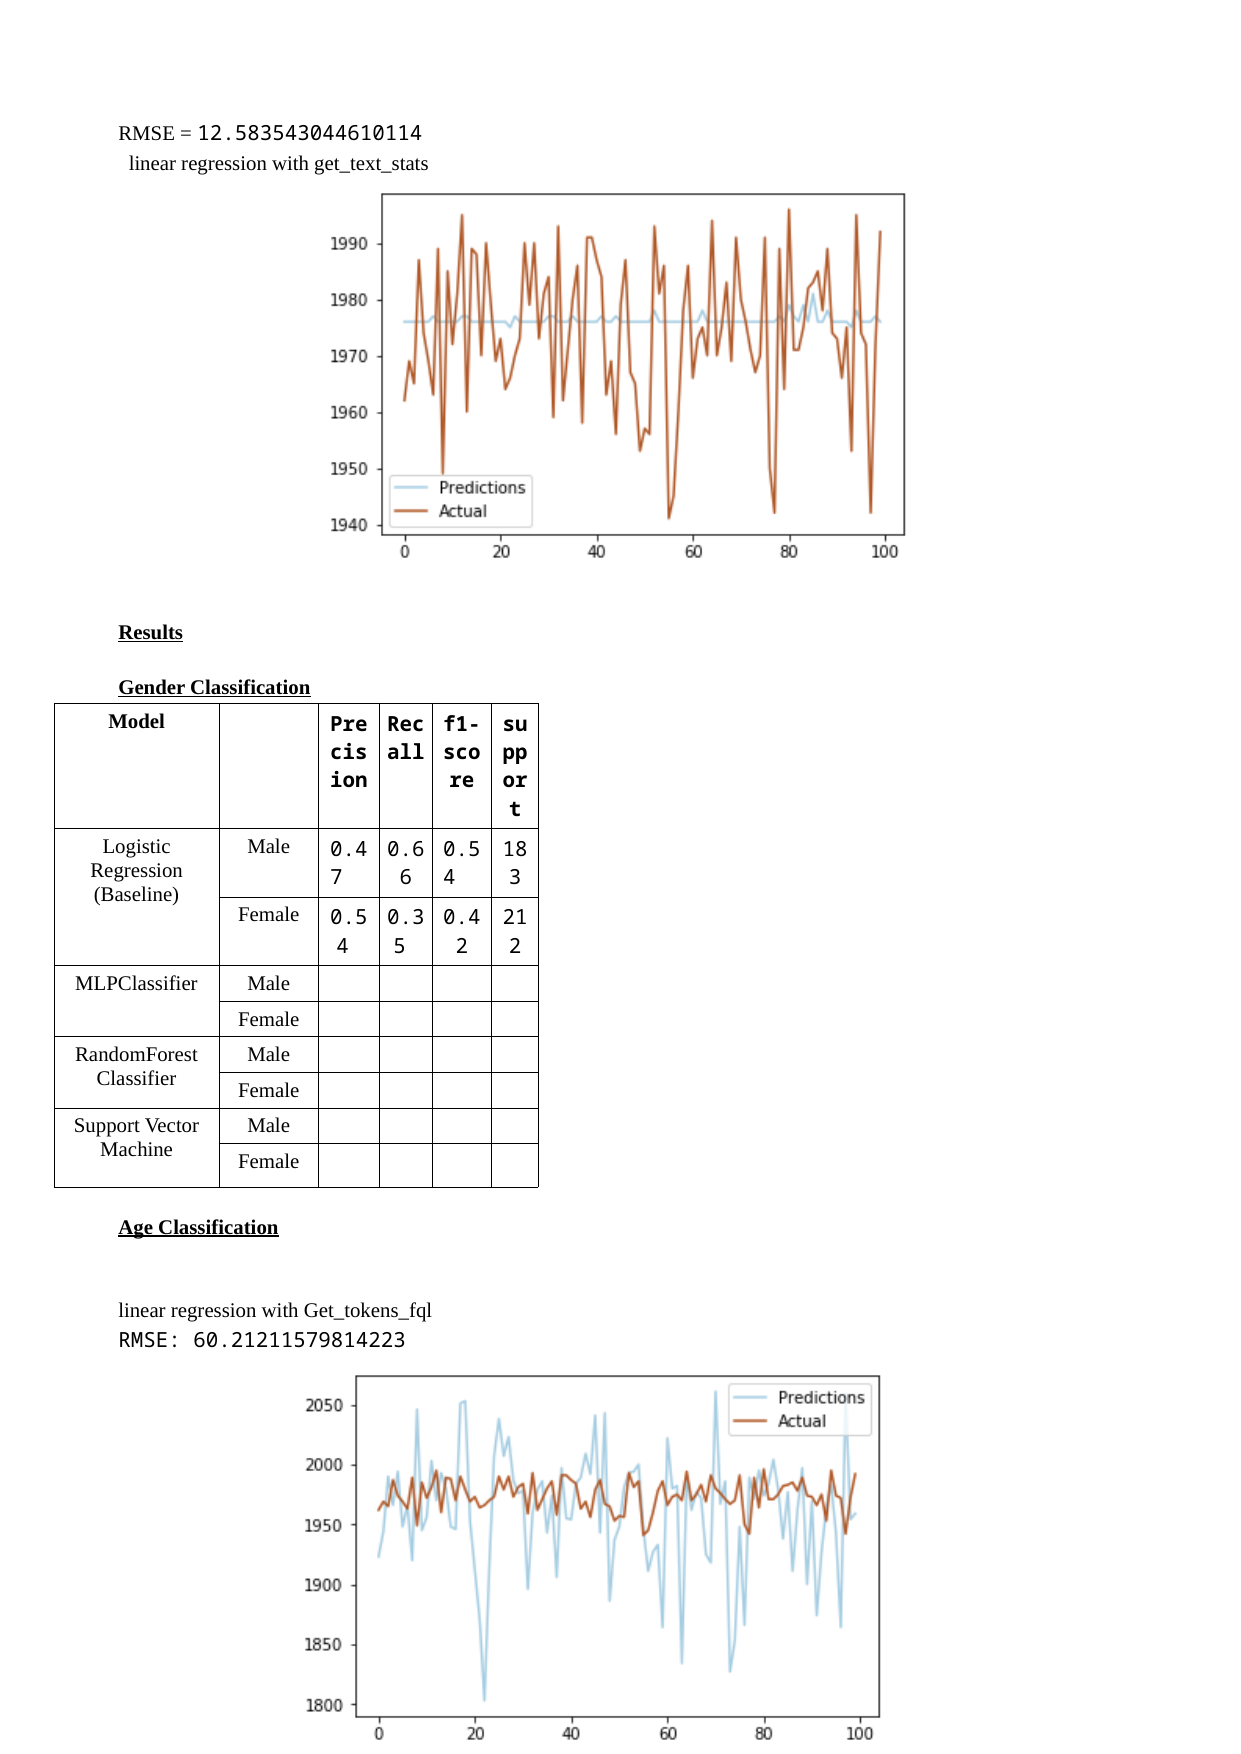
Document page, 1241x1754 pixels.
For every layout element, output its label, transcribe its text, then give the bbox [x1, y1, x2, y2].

table_cell 0.35 [380, 898, 432, 965]
table_cell [319, 1002, 379, 1036]
text linear regression with Get_tokens_fql [118, 1297, 1122, 1322]
table_cell [319, 1109, 379, 1143]
table_cell Male [220, 1037, 318, 1072]
table_cell [433, 1144, 491, 1187]
table_cell Female [220, 898, 318, 965]
table_cell 0.54 [319, 898, 379, 965]
table_cell [492, 1144, 538, 1187]
table_cell [380, 1073, 432, 1107]
table_cell Female [220, 1002, 318, 1036]
table_header f1-score [433, 704, 491, 828]
table_cell 0.47 [319, 829, 379, 897]
table_header [220, 704, 318, 828]
table_cell [433, 1037, 491, 1072]
table_cell [380, 1002, 432, 1036]
table_cell Female [220, 1144, 318, 1187]
table_cell [319, 1144, 379, 1187]
table_cell Male [220, 829, 318, 897]
table_cell [319, 1037, 379, 1072]
table_cell [492, 1037, 538, 1072]
table_cell 212 [492, 898, 538, 965]
table_cell [492, 1109, 538, 1143]
table_cell [492, 966, 538, 1001]
table_cell [492, 1073, 538, 1107]
table_header Recall [380, 704, 432, 828]
table_cell [380, 1144, 432, 1187]
table_cell 183 [492, 829, 538, 897]
table_cell [380, 966, 432, 1001]
table_cell [380, 1109, 432, 1143]
table_header support [492, 704, 538, 828]
table_header Model [55, 704, 219, 828]
table_cell 0.42 [433, 898, 491, 965]
picture [293, 1360, 896, 1754]
table_cell [433, 1109, 491, 1143]
table_cell [433, 1002, 491, 1036]
table_cell [492, 1002, 538, 1036]
table_header Precision [319, 704, 379, 828]
table_cell [433, 966, 491, 1001]
table_cell 0.54 [433, 829, 491, 897]
table_cell Male [220, 1109, 318, 1143]
text RMSE: 60.21211579814223 [118, 1325, 1122, 1353]
table_cell Logistic Regression (Baseline) [55, 829, 219, 965]
table_cell Male [220, 966, 318, 1001]
table_cell [319, 966, 379, 1001]
text Results [118, 620, 1122, 644]
table_cell RandomForest Classifier [55, 1037, 219, 1107]
table_cell [433, 1073, 491, 1107]
text RMSE = 12.583543044610114 [118, 118, 1122, 147]
text linear regression with get_text_stats [118, 151, 1122, 175]
table_cell Support Vector Machine [55, 1109, 219, 1187]
text Age Classification [118, 1215, 1122, 1239]
table_cell MLPClassifier [55, 966, 219, 1036]
table_cell 0.66 [380, 829, 432, 897]
text Gender Classification [118, 675, 1122, 699]
table_cell [319, 1073, 379, 1107]
picture [319, 178, 921, 572]
table_cell [380, 1037, 432, 1072]
table_cell Female [220, 1073, 318, 1107]
